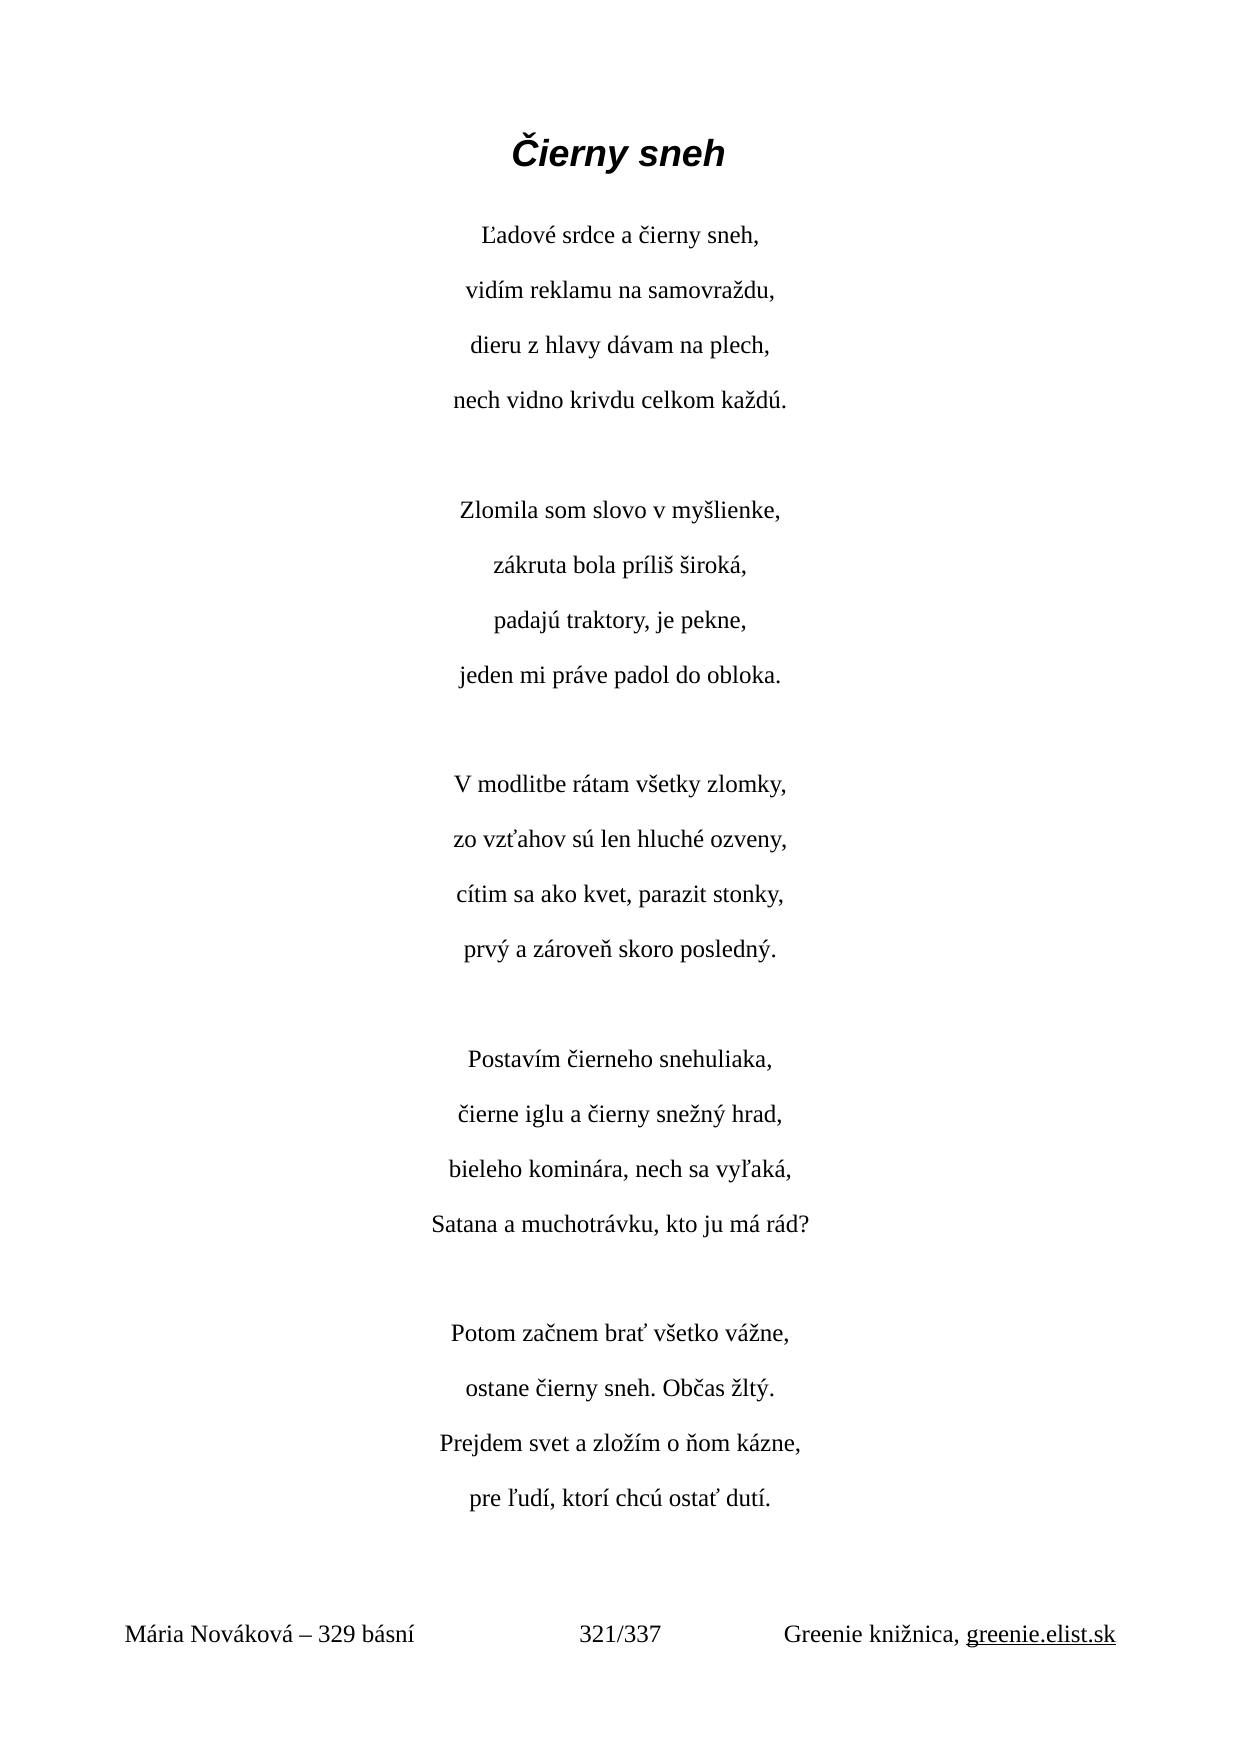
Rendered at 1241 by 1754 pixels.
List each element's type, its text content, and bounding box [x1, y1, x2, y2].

text dieru z hlavy dávam na plech, [106, 330, 1134, 359]
text zákruta bola príliš široká, [106, 550, 1134, 579]
text ostane čierny sneh. Občas žltý. [106, 1373, 1134, 1402]
text nech vidno krivdu celkom každú. [106, 385, 1134, 414]
text padajú traktory, je pekne, [106, 605, 1134, 633]
text jeden mi práve padol do obloka. [106, 660, 1134, 688]
text vidím reklamu na samovraždu, [106, 275, 1134, 304]
text prvý a zároveň skoro posledný. [106, 934, 1134, 963]
subtitle Čierny sneh [106, 131, 1134, 174]
text Potom začnem brať všetko vážne, [106, 1318, 1134, 1347]
text bieleho kominára, nech sa vyľaká, [106, 1154, 1134, 1182]
text cítim sa ako kvet, parazit stonky, [106, 879, 1134, 908]
text Ľadové srdce a čierny sneh, [106, 221, 1134, 249]
text Prejdem svet a zložím o ňom kázne, [106, 1428, 1134, 1457]
text Postavím čierneho snehuliaka, [106, 1044, 1134, 1073]
text Satana a muchotrávku, kto ju má rád? [106, 1209, 1134, 1237]
text pre ľudí, ktorí chcú ostať dutí. [106, 1483, 1134, 1512]
text Zlomila som slovo v myšlienke, [106, 495, 1134, 524]
text čierne iglu a čierny snežný hrad, [106, 1099, 1134, 1128]
text zo vzťahov sú len hluché ozveny, [106, 824, 1134, 853]
text V modlitbe rátam všetky zlomky, [106, 769, 1134, 798]
